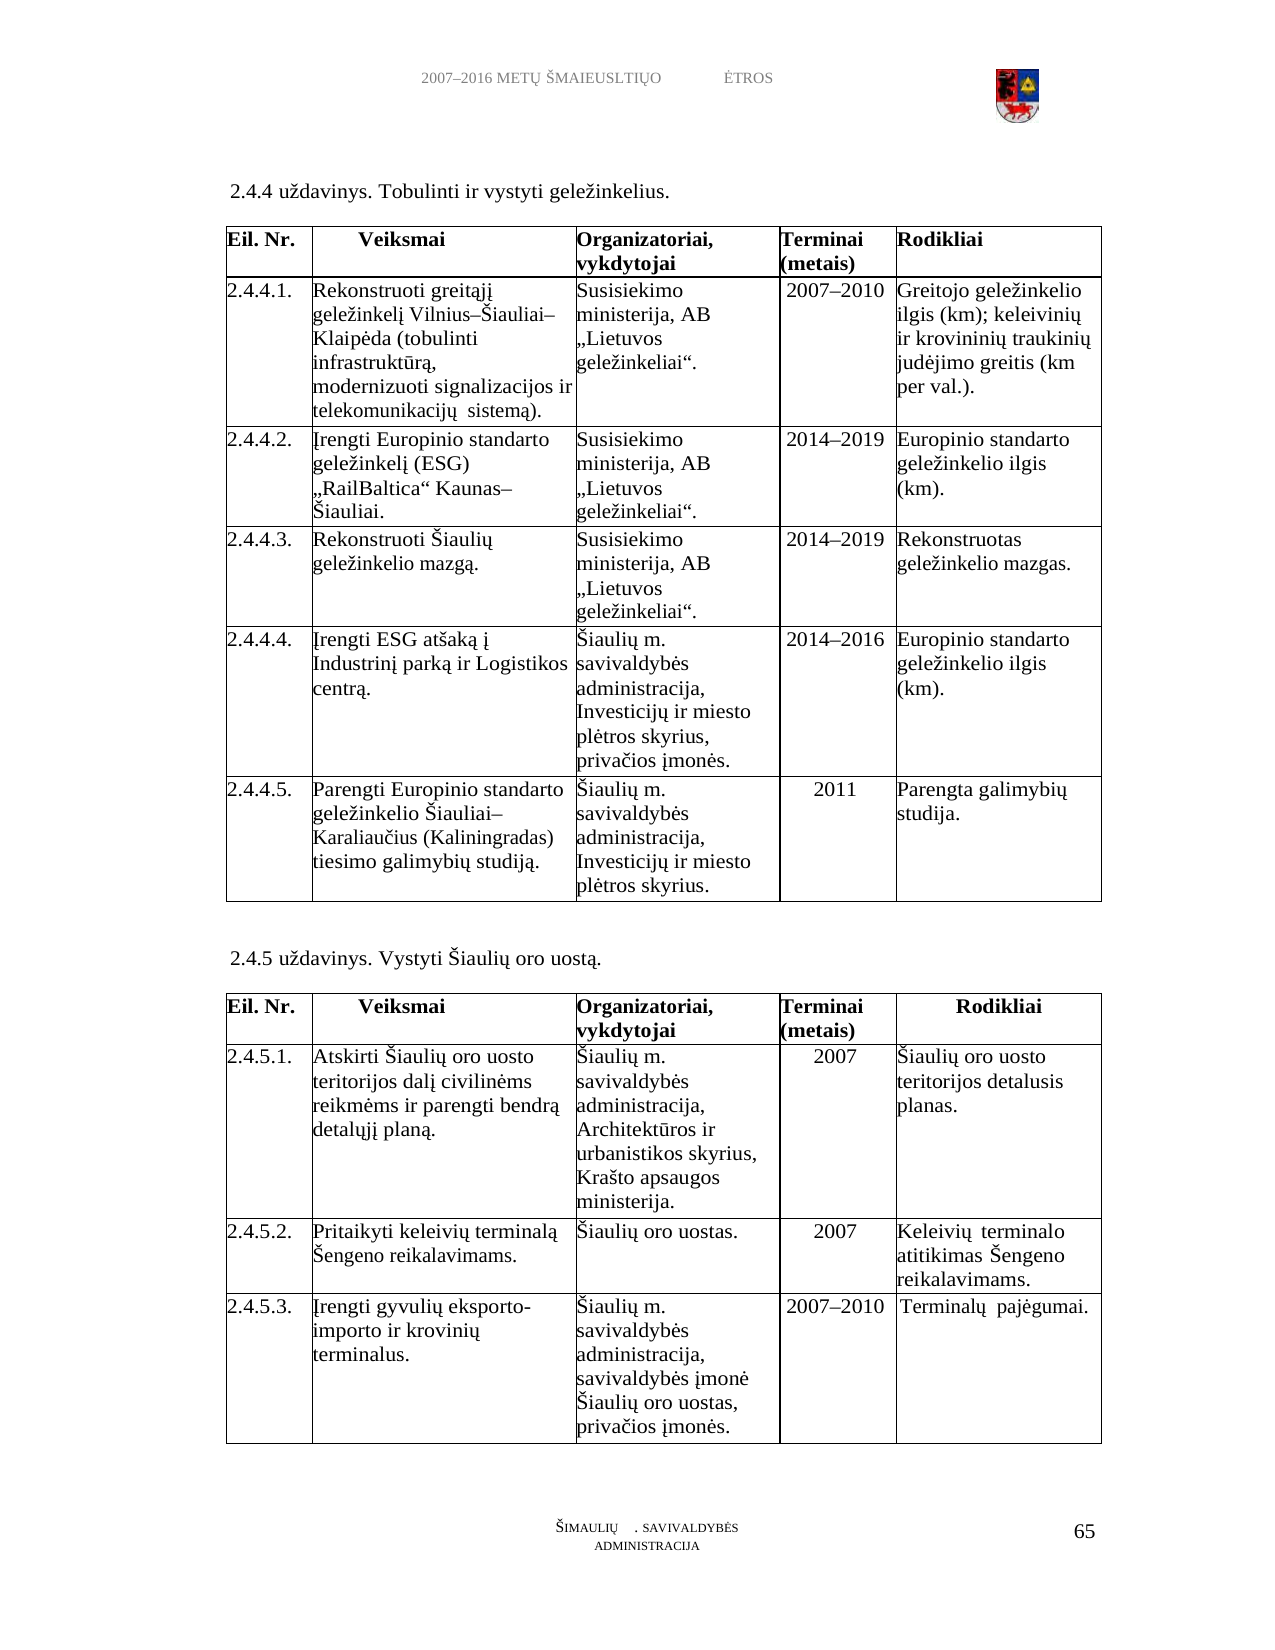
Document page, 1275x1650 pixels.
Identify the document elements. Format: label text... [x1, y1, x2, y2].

table_cell 2.4.4.2. [227, 427, 312, 526]
table_cell Susisiekimo ministerija, AB „Lietuvos geležinkeliai“. [577, 278, 779, 426]
table_cell Šiaulių oro uostas. [577, 1219, 779, 1293]
table_cell Terminalų pajėgumai. [897, 1294, 1101, 1443]
table_header Eil. Nr. [227, 227, 312, 276]
table_header Eil. Nr. [227, 994, 312, 1043]
table_cell Greitojo geležinkelio ilgis (km); keleivinių ir krovininių traukinių judėjimo greitis (km per val.). [897, 278, 1101, 426]
table_cell Atskirti Šiaulių oro uosto teritorijos dalį civilinėms reikmėms ir parengti bendrą detalųjį planą. [313, 1045, 576, 1218]
table_header Rodikliai [897, 227, 1101, 276]
table_cell 2014–2019 [781, 427, 896, 526]
table_cell Įrengti gyvulių eksporto- importo ir krovinių terminalus. [313, 1294, 576, 1443]
table_cell Šiaulių m. savivaldybės administracija, savivaldybės įmonė Šiaulių oro uostas, privačios įmonės. [577, 1294, 779, 1443]
table_cell 2.4.4.3. [227, 527, 312, 626]
table_cell Įrengti Europinio standarto geležinkelį (ESG) „RailBaltica“ Kaunas– Šiauliai. [313, 427, 576, 526]
table_cell 2007–2010 [781, 1294, 896, 1443]
table_cell Susisiekimo ministerija, AB „Lietuvos geležinkeliai“. [577, 427, 779, 526]
table_cell Šiaulių oro uosto teritorijos detalusis planas. [897, 1045, 1101, 1218]
table_cell 2.4.5.1. [227, 1045, 312, 1218]
table_cell 2007–2010 [781, 278, 896, 426]
table_cell 2.4.4.5. [227, 777, 312, 901]
table_cell Rekonstruoti Šiaulių geležinkelio mazgą. [313, 527, 576, 626]
table_cell Įrengti ESG atšaką į Industrinį parką ir Logistikos centrą. [313, 627, 576, 776]
table_cell 2.4.5.3. [227, 1294, 312, 1443]
table_cell Europinio standarto geležinkelio ilgis (km). [897, 627, 1101, 776]
table_cell 2007 [781, 1045, 896, 1218]
table_cell Šiaulių m. savivaldybės administracija, Investicijų ir miesto plėtros skyrius, privačios įmonės. [577, 627, 779, 776]
table_header Terminai (metais) [781, 227, 896, 276]
table_header Organizatoriai, vykdytojai [577, 227, 779, 276]
table_cell 2007 [781, 1219, 896, 1293]
text 2.4.4 uždavinys. Tobulinti ir vystyti geležinkelius. [230, 179, 1114, 203]
table_header Organizatoriai, vykdytojai [577, 994, 779, 1043]
table_cell 2.4.5.2. [227, 1219, 312, 1293]
table_cell 2014–2016 [781, 627, 896, 776]
table_cell Pritaikyti keleivių terminalą Šengeno reikalavimams. [313, 1219, 576, 1293]
text 2.4.5 uždavinys. Vystyti Šiaulių oro uostą. [230, 946, 1114, 970]
table_cell Keleivių terminalo atitikimas Šengeno reikalavimams. [897, 1219, 1101, 1293]
table_cell Susisiekimo ministerija, AB „Lietuvos geležinkeliai“. [577, 527, 779, 626]
table_cell 2011 [781, 777, 896, 901]
table_cell Parengti Europinio standarto geležinkelio Šiauliai– Karaliaučius (Kaliningradas) tiesimo galimybių studiją. [313, 777, 576, 901]
table_header Veiksmai [313, 994, 576, 1043]
table_header Terminai (metais) [781, 994, 896, 1043]
table_header Rodikliai [897, 994, 1101, 1043]
table_cell 2.4.4.1. [227, 278, 312, 426]
table_cell Parengta galimybių studija. [897, 777, 1101, 901]
table_cell Rekonstruoti greitąjį geležinkelį Vilnius–Šiauliai– Klaipėda (tobulinti infrastruktūrą, modernizuoti signalizacijos ir telekomunikacijų sistemą). [313, 278, 576, 426]
table_cell Šiaulių m. savivaldybės administracija, Investicijų ir miesto plėtros skyrius. [577, 777, 779, 901]
table_cell 2.4.4.4. [227, 627, 312, 776]
table_cell Šiaulių m. savivaldybės administracija, Architektūros ir urbanistikos skyrius, Krašto apsaugos ministerija. [577, 1045, 779, 1218]
table_header Veiksmai [313, 227, 576, 276]
table_cell 2014–2019 [781, 527, 896, 626]
table_cell Rekonstruotas geležinkelio mazgas. [897, 527, 1101, 626]
table_cell Europinio standarto geležinkelio ilgis (km). [897, 427, 1101, 526]
